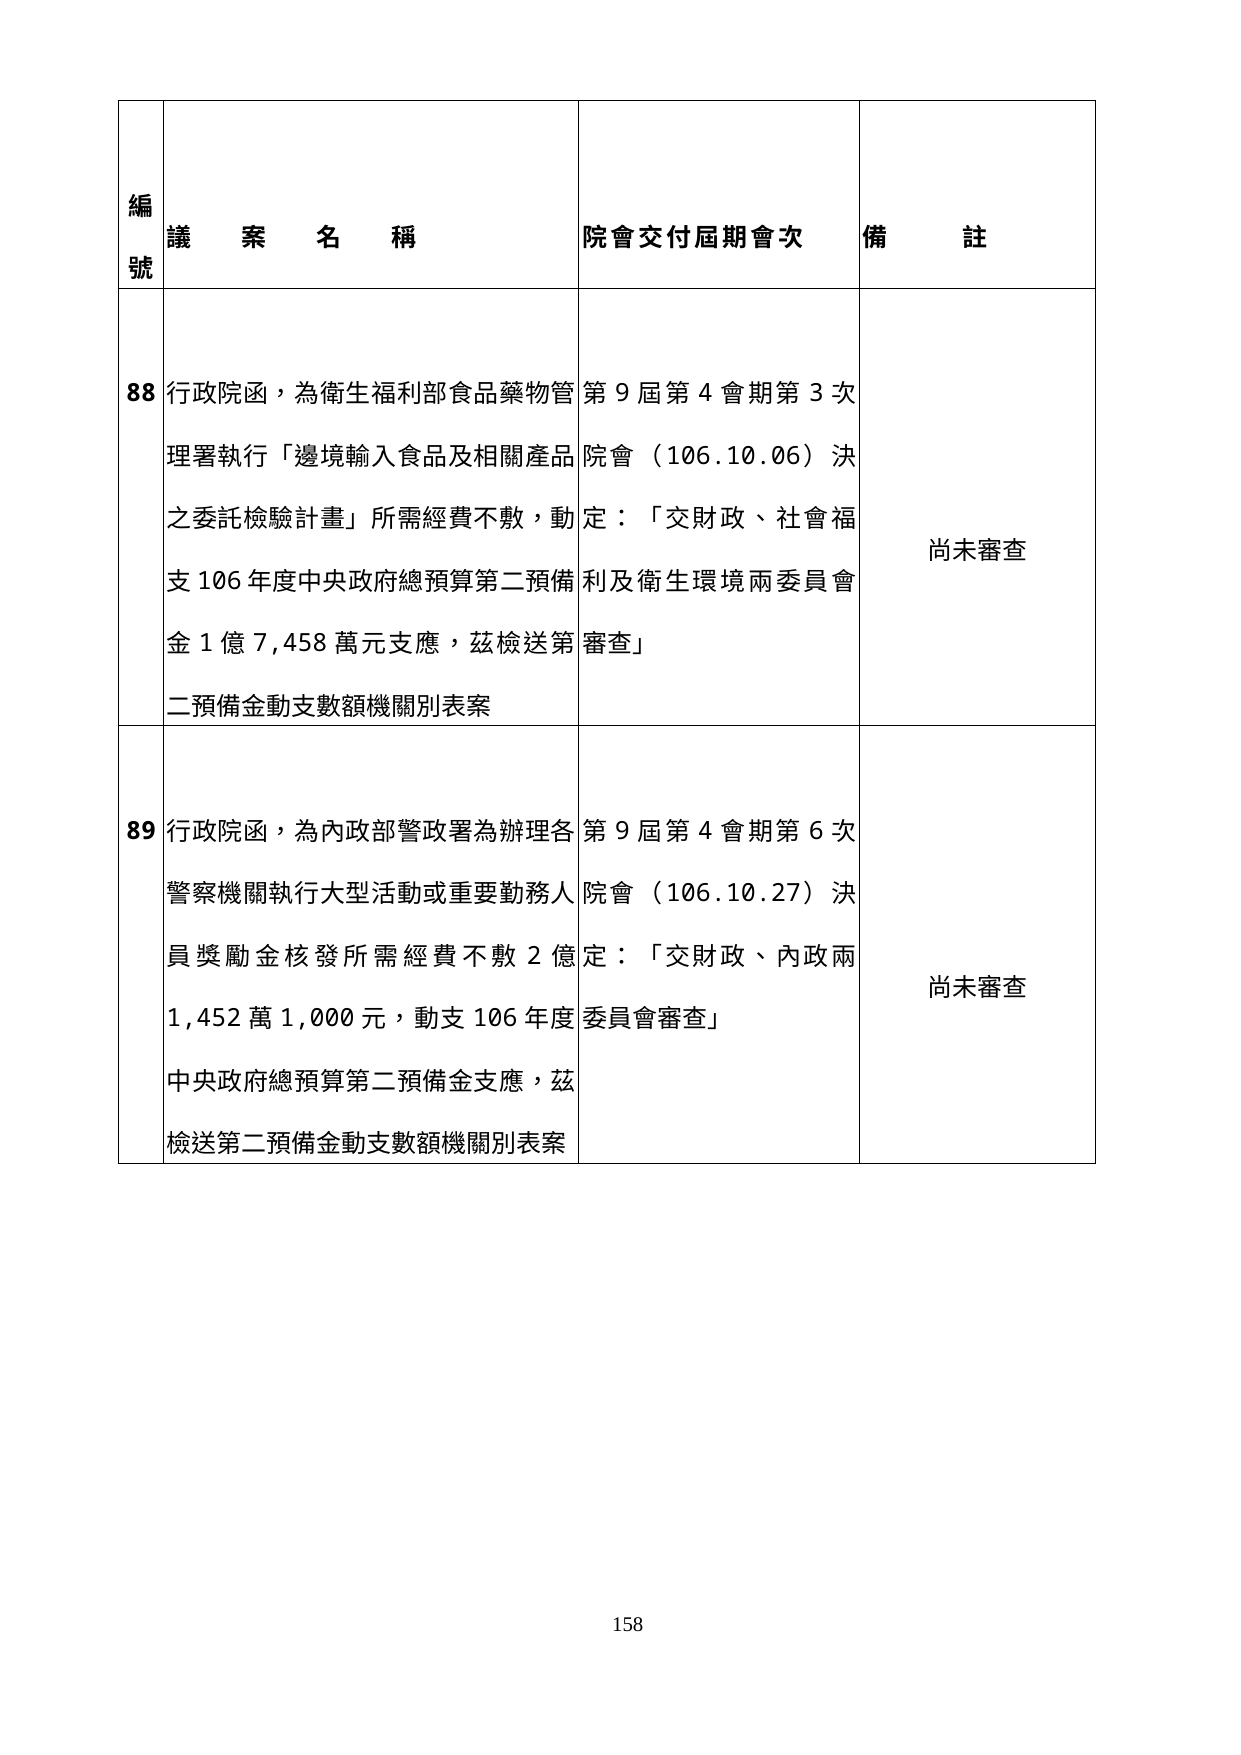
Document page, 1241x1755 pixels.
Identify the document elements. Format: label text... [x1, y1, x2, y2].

table_cell [119, 289, 163, 725]
table_cell [119, 726, 163, 1163]
table_header 院會交付屆期會次 [579, 101, 859, 288]
table_cell 行政院函，為衛生福利部食品藥物管理署執行「邊境輸入食品及相關產品之委託檢驗計畫」所需經費不敷，動支106年度中央政府總預算第二預備金1億7,458萬元支應，茲檢送第二預備金動支數額機關別表案 [164, 289, 578, 725]
table_cell 尚未審查 [860, 726, 1095, 1163]
table_cell 第9屆第4會期第3次院會（106.10.06）決定：「交財政、社會福利及衛生環境兩委員會審查」 [579, 289, 859, 725]
table_cell 尚未審查 [860, 289, 1095, 725]
table_cell 第9屆第4會期第6次院會（106.10.27）決定：「交財政、內政兩委員會審查」 [579, 726, 859, 1163]
table_header 備 註 [860, 101, 1095, 288]
table_cell 行政院函，為內政部警政署為辦理各警察機關執行大型活動或重要勤務人員獎勵金核發所需經費不敷2億1,452萬1,000元，動支106年度中央政府總預算第二預備金支應，茲檢送第二預備金動支數額機關別表案 [164, 726, 578, 1163]
table_header 編號 [119, 101, 163, 288]
table_header 議 案 名 稱 [164, 101, 578, 288]
